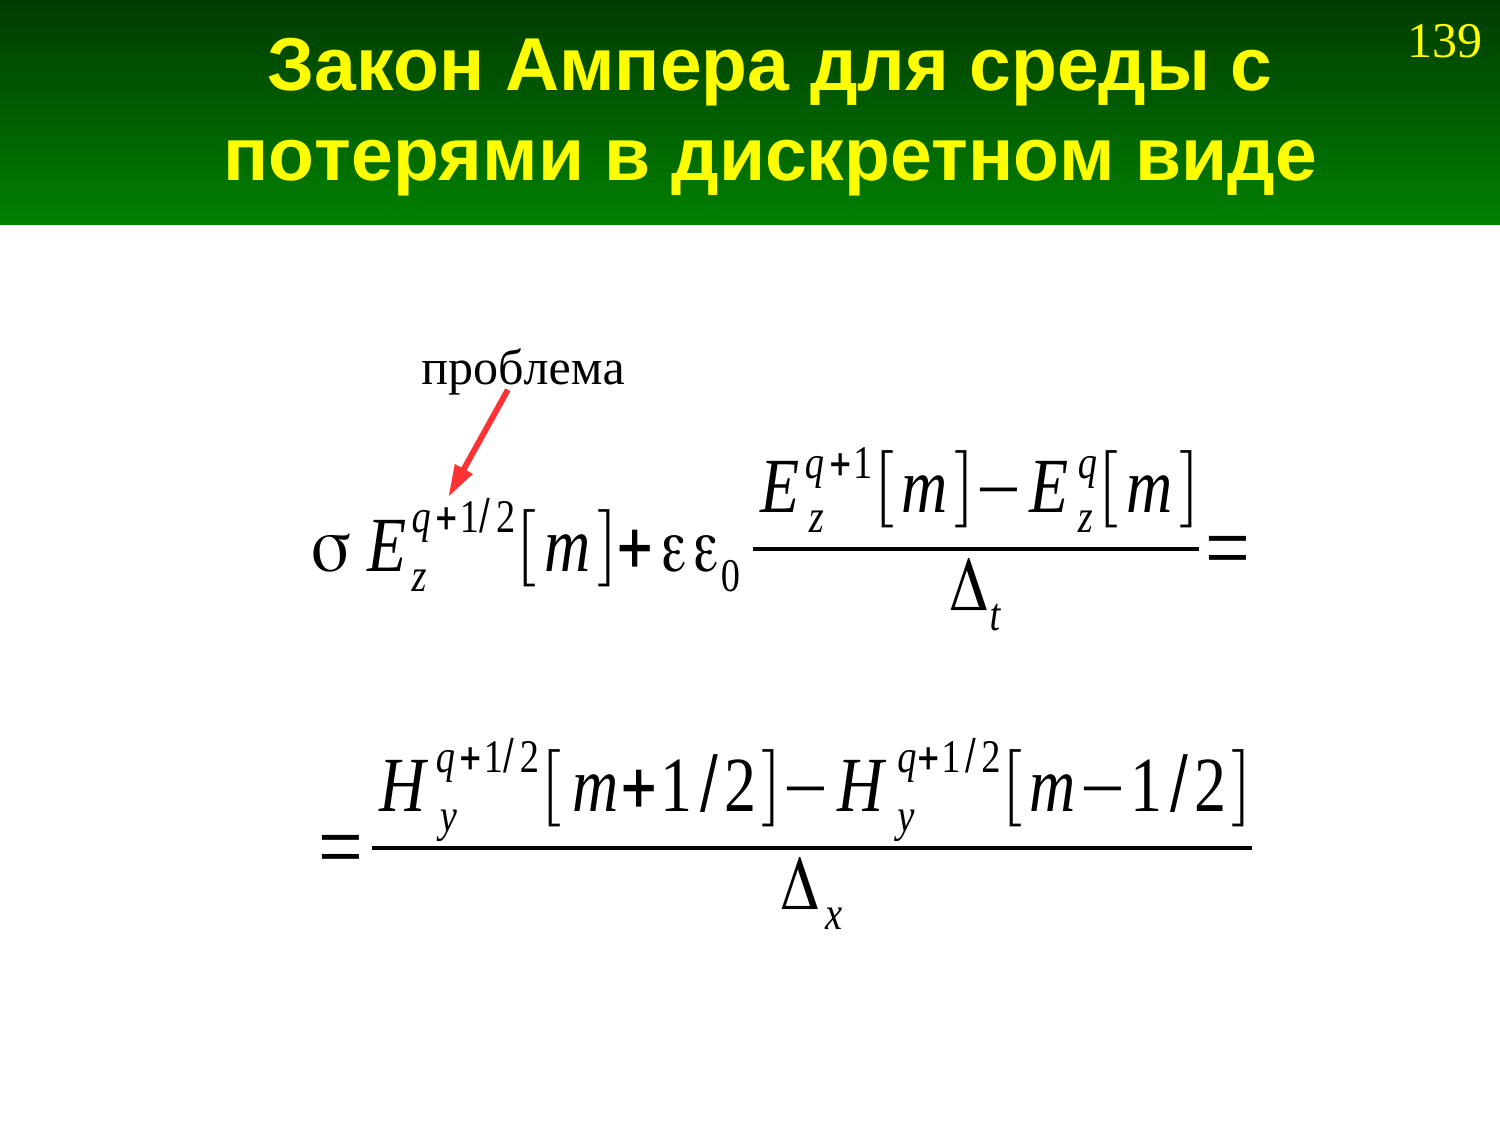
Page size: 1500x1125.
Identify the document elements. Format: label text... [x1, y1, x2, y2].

chart [295, 434, 1272, 937]
text_box проблема [406, 326, 640, 402]
title Закон Ампера для среды с потерями в дискретном виде [100, 7, 1441, 204]
